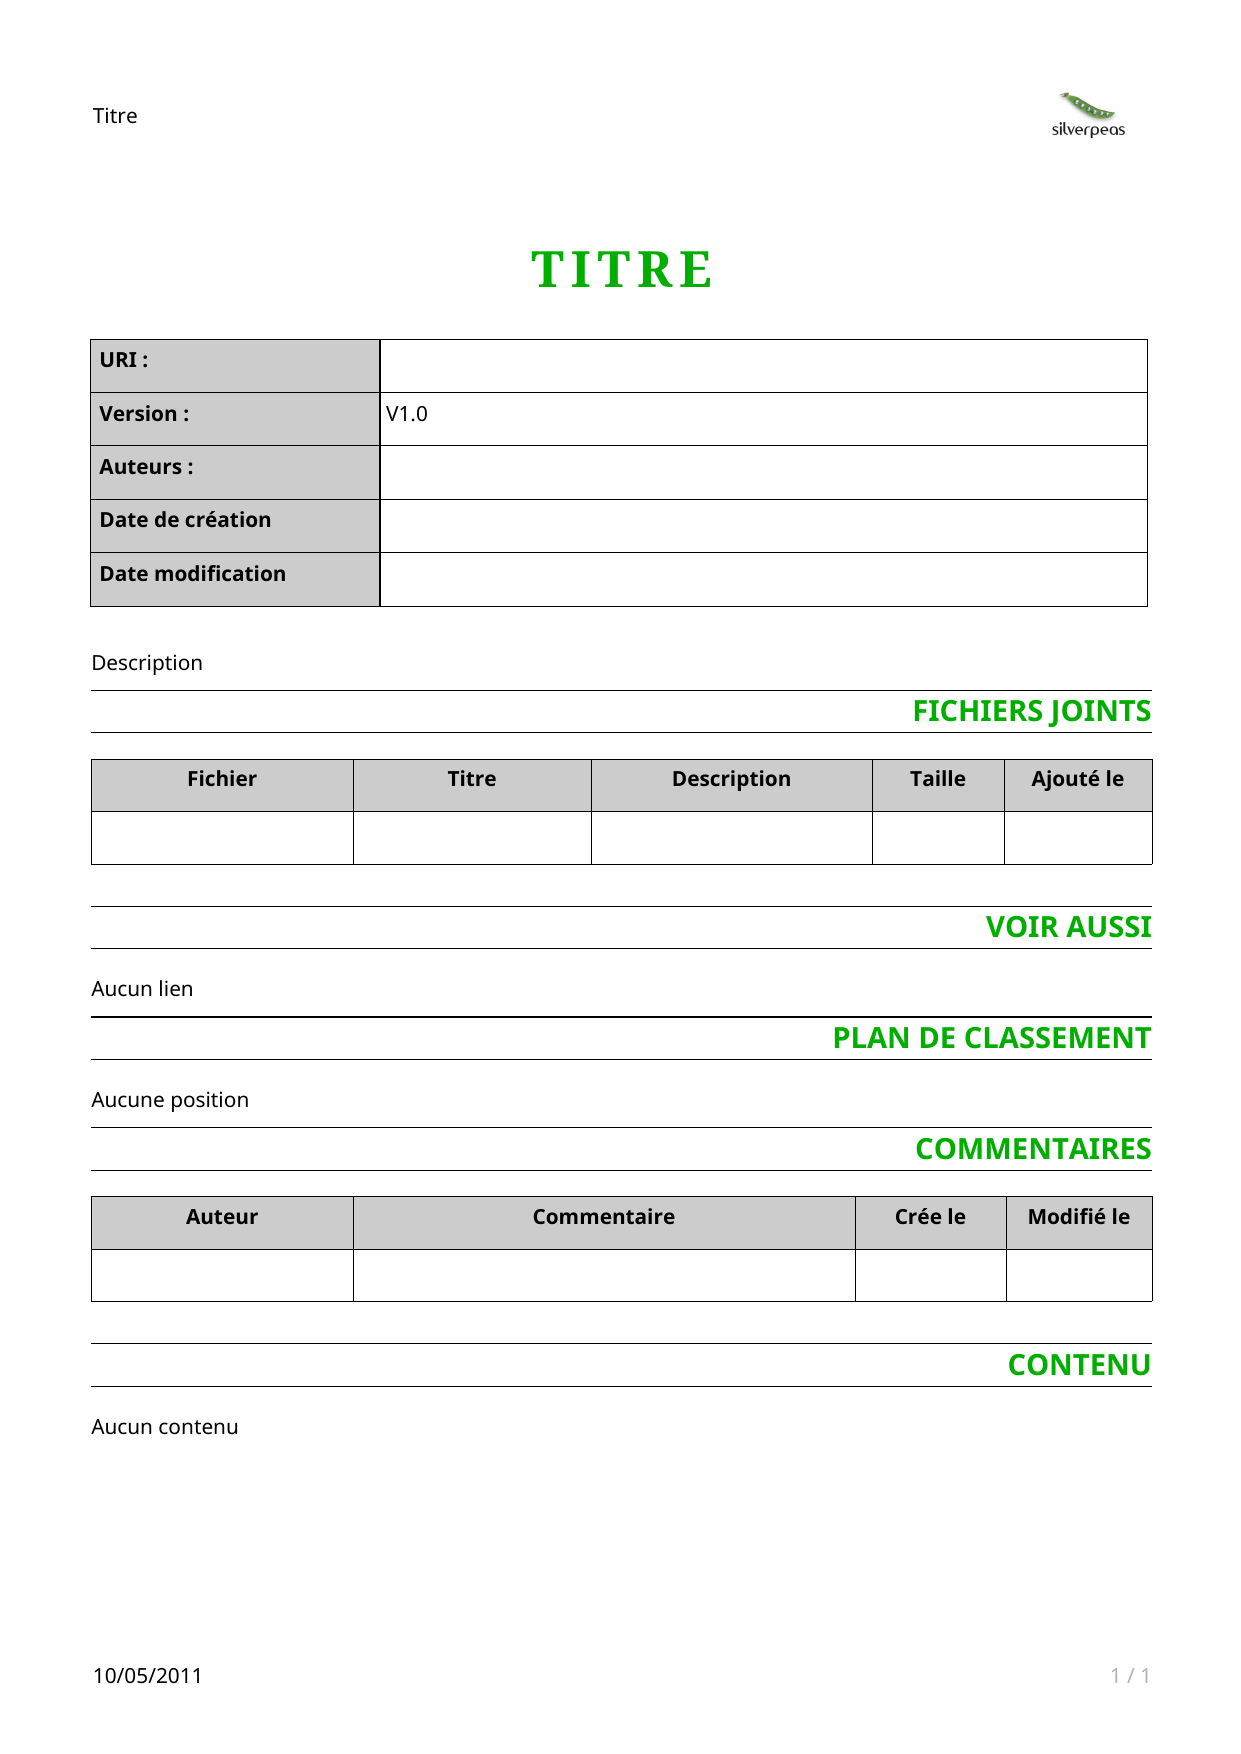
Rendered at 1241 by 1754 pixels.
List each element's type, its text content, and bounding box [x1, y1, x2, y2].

picture [1047, 88, 1130, 142]
table_cell V1.0 [381, 393, 1147, 445]
text Description [91, 648, 1152, 676]
table_cell [92, 1250, 353, 1301]
subtitle Voir Aussi [91, 907, 1152, 948]
table_cell [381, 500, 1147, 552]
table_cell [92, 812, 353, 863]
subtitle Contenu [91, 1344, 1152, 1386]
table_cell [592, 812, 872, 863]
table_header Crée le [856, 1197, 1006, 1249]
text Aucune position [91, 1085, 1152, 1114]
table_header Commentaire [354, 1197, 855, 1249]
table_cell [354, 1250, 855, 1301]
table_cell Version : [91, 393, 379, 445]
table_header Fichier [92, 760, 353, 811]
text Aucun contenu [91, 1412, 1152, 1441]
table_cell Auteurs : [91, 446, 379, 499]
table_cell Date de création [91, 500, 379, 552]
table_header Taille [873, 760, 1004, 811]
table_cell [354, 812, 591, 863]
subtitle Fichiers joints [91, 691, 1152, 732]
table_header Auteur [92, 1197, 353, 1249]
table_header [381, 340, 1147, 392]
table_cell [856, 1250, 1006, 1301]
subtitle Plan de classement [91, 1018, 1152, 1059]
table_cell Date modification [91, 553, 379, 606]
table_header Ajouté le [1005, 760, 1152, 811]
table_cell [1007, 1250, 1152, 1301]
text Aucun lien [91, 974, 1152, 1003]
table_header Modifié le [1007, 1197, 1152, 1249]
table_cell [381, 553, 1147, 606]
table_header URI : [91, 340, 379, 392]
table_header Titre [354, 760, 591, 811]
table_cell [1005, 812, 1152, 863]
table_cell [873, 812, 1004, 863]
table_header Description [592, 760, 872, 811]
subtitle Commentaires [91, 1128, 1152, 1170]
table_cell [381, 446, 1147, 499]
text Titre [91, 227, 1152, 302]
